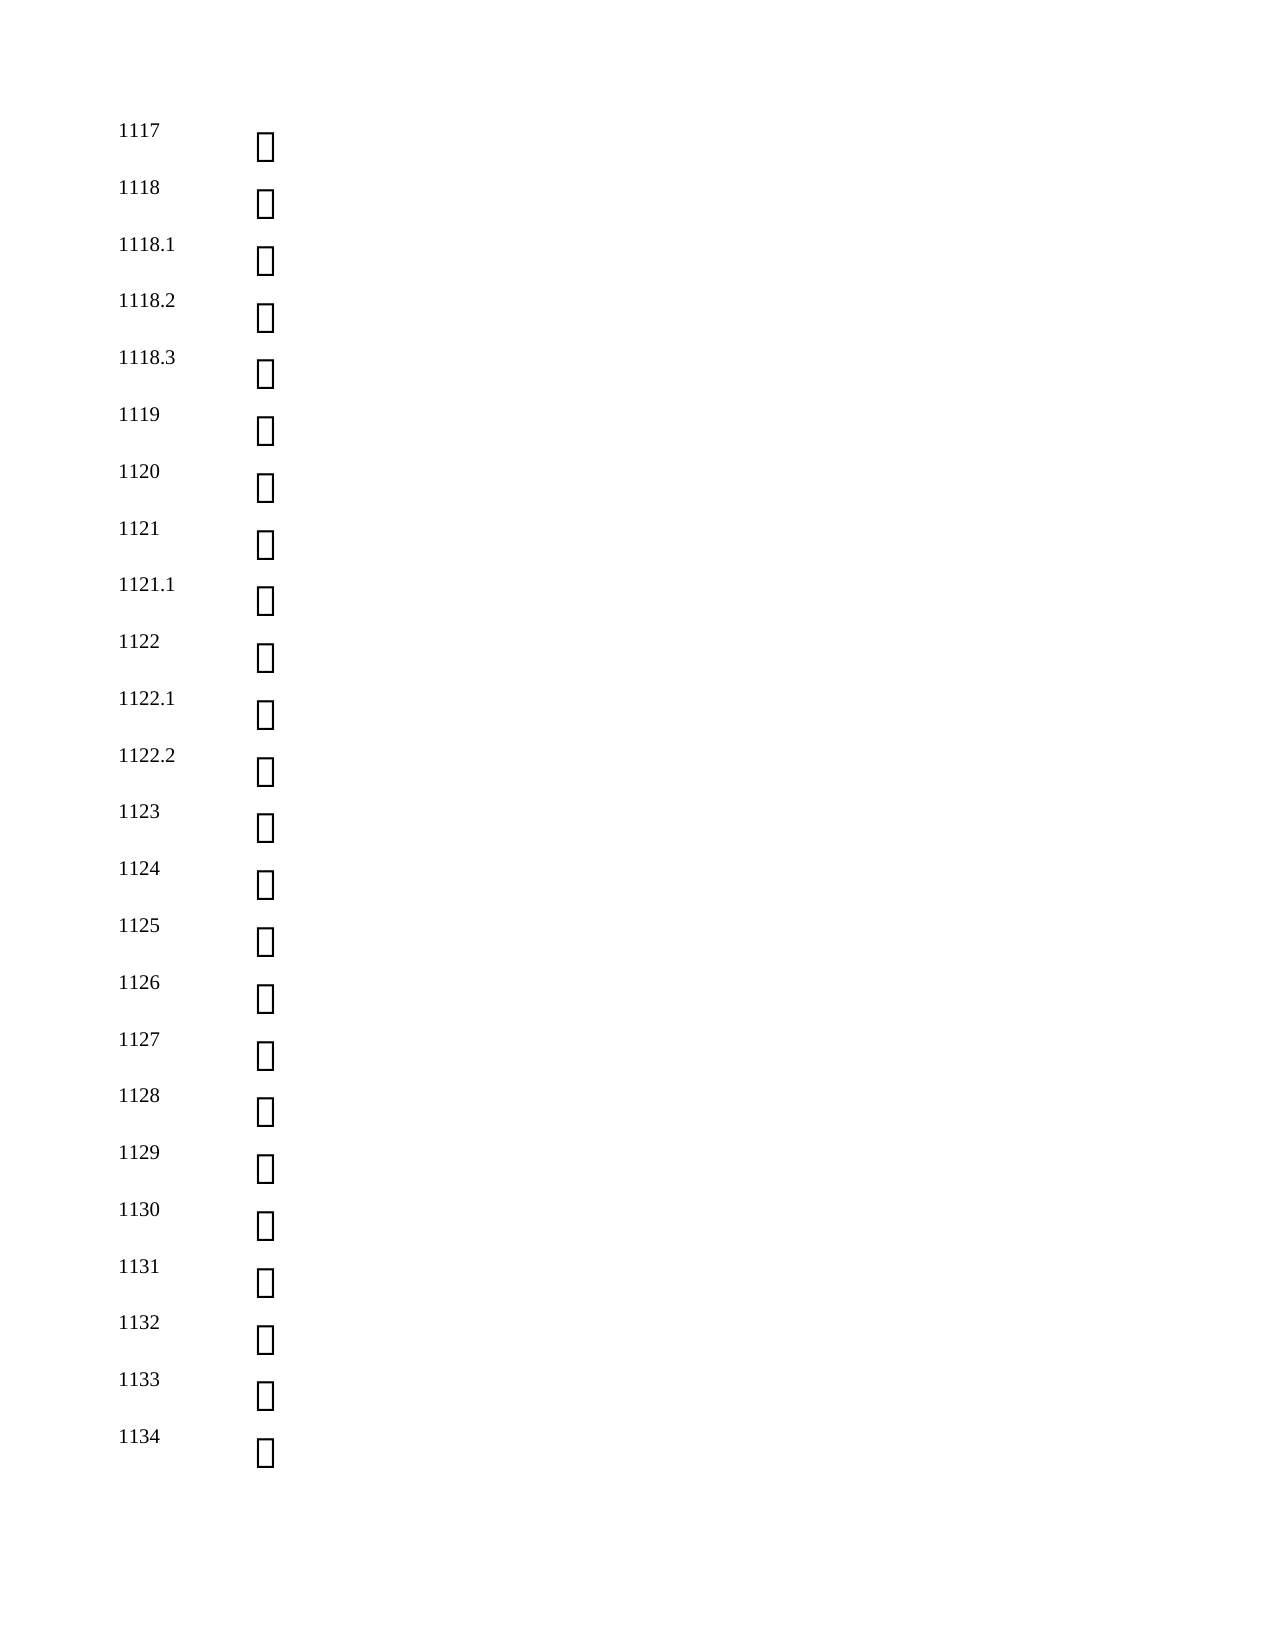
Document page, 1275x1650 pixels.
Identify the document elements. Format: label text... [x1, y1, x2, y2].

table_cell 𒪓 [253, 289, 466, 345]
table_cell 𒪝 [253, 856, 466, 913]
table_cell 𒪔 [253, 345, 466, 402]
table_cell 𒪧 [253, 1424, 466, 1481]
table_cell 1118.1 [118, 232, 253, 288]
table_cell 1118.2 [118, 289, 253, 345]
table_cell 1122.1 [118, 686, 253, 743]
table_cell 𒪑 [253, 175, 466, 232]
table_cell 1122.2 [118, 743, 253, 799]
table_cell 1117 [118, 118, 253, 175]
table_cell 1121.1 [118, 572, 253, 629]
table_cell 1131 [118, 1254, 253, 1310]
table_cell 1133 [118, 1367, 253, 1424]
table_cell 𒪜 [253, 799, 466, 856]
table_cell 𒪒 [253, 232, 466, 288]
table_cell 1124 [118, 856, 253, 913]
table_cell 𒪕 [253, 402, 466, 459]
table_cell 1122 [118, 629, 253, 686]
table_cell 𒪣 [253, 1197, 466, 1253]
table_cell 𒪐 [253, 118, 466, 175]
table_cell 1132 [118, 1310, 253, 1367]
table_cell 1126 [118, 970, 253, 1026]
table_cell 𒪚 [253, 686, 466, 743]
table_cell 𒪛 [253, 743, 466, 799]
table_cell 1134 [118, 1424, 253, 1481]
table_cell 1118.3 [118, 345, 253, 402]
table_cell 𒪗 [253, 516, 466, 572]
table_cell 1118 [118, 175, 253, 232]
table_cell 1129 [118, 1140, 253, 1197]
table_cell 𒪟 [253, 970, 466, 1026]
table_cell 1127 [118, 1026, 253, 1083]
table_cell 1120 [118, 459, 253, 516]
table_cell 𒪡 [253, 1083, 466, 1140]
table_cell 𒪦 [253, 1367, 466, 1424]
table_cell 𒪖 [253, 459, 466, 516]
table_cell 1130 [118, 1197, 253, 1253]
table_cell 𒪥 [253, 1310, 466, 1367]
table_cell 1119 [118, 402, 253, 459]
table_cell 𒪘 [253, 572, 466, 629]
table_cell 𒪞 [253, 913, 466, 970]
table_cell 1123 [118, 799, 253, 856]
table_cell 𒪤 [253, 1254, 466, 1310]
table_cell 𒪠 [253, 1026, 466, 1083]
table_cell 1125 [118, 913, 253, 970]
table_cell 1121 [118, 516, 253, 572]
table_cell 1128 [118, 1083, 253, 1140]
table_cell 𒪢 [253, 1140, 466, 1197]
table_cell 𒪙 [253, 629, 466, 686]
